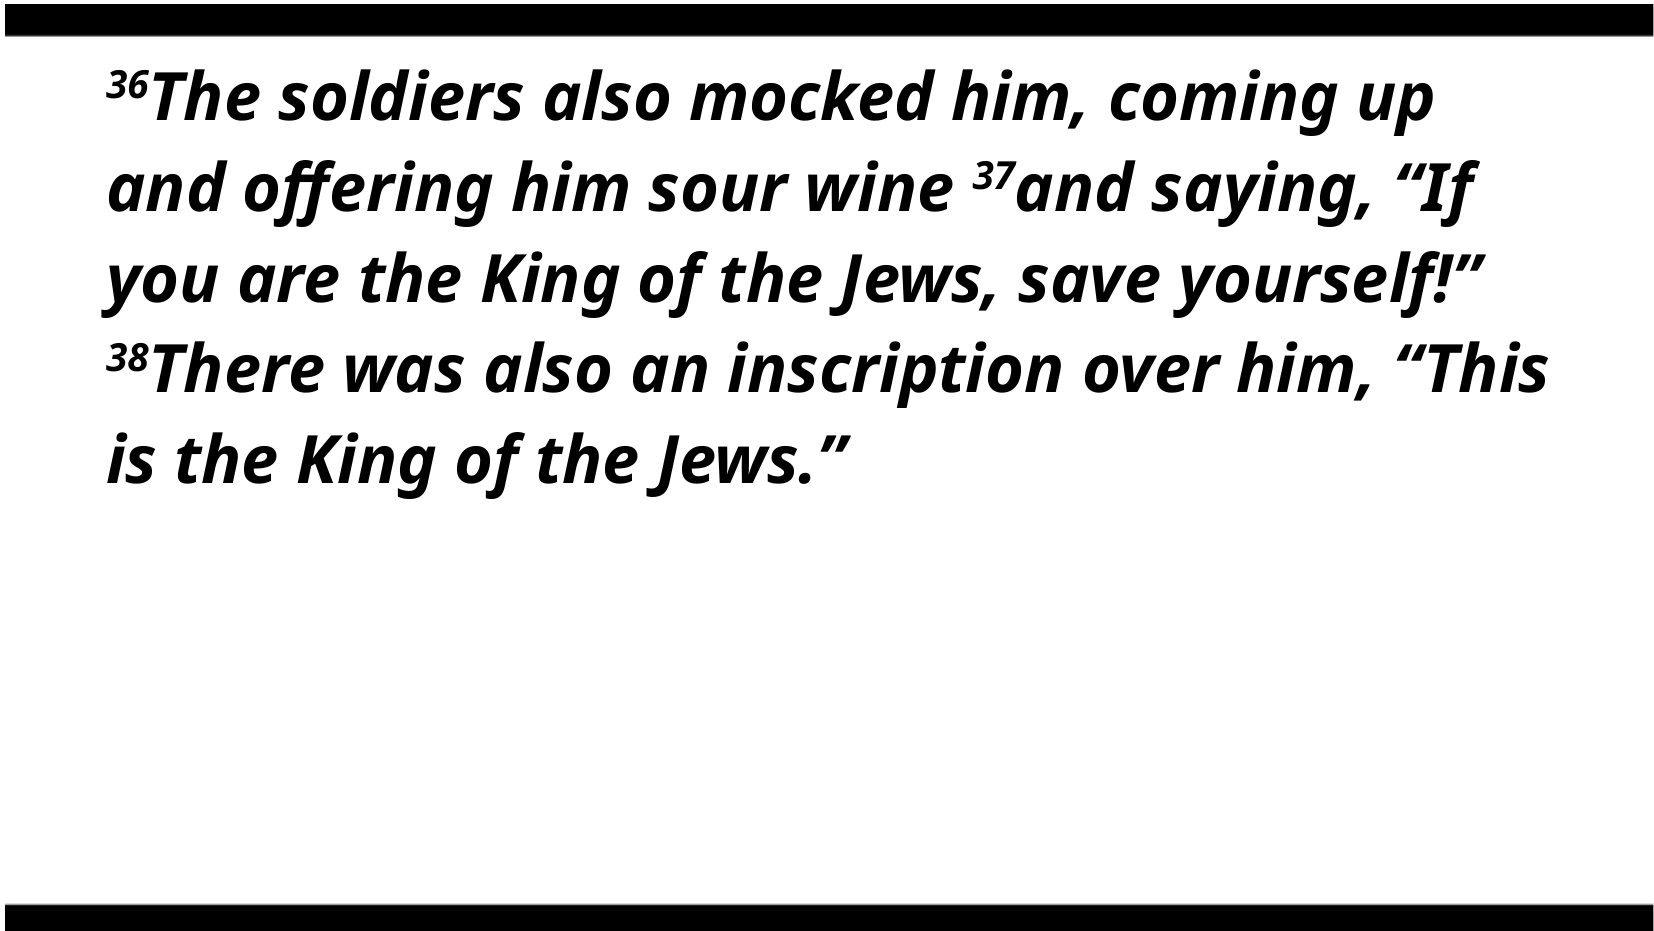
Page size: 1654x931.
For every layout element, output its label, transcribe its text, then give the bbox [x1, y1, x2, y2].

picture [5, 4, 1654, 931]
text_box 36The soldiers also mocked him, coming up and offering him sour wine 37and saying, “If you are the King of the Jews, save yourself!” 38There was also an inscription over him, “This is the King of the Jews.” [91, 41, 1576, 501]
